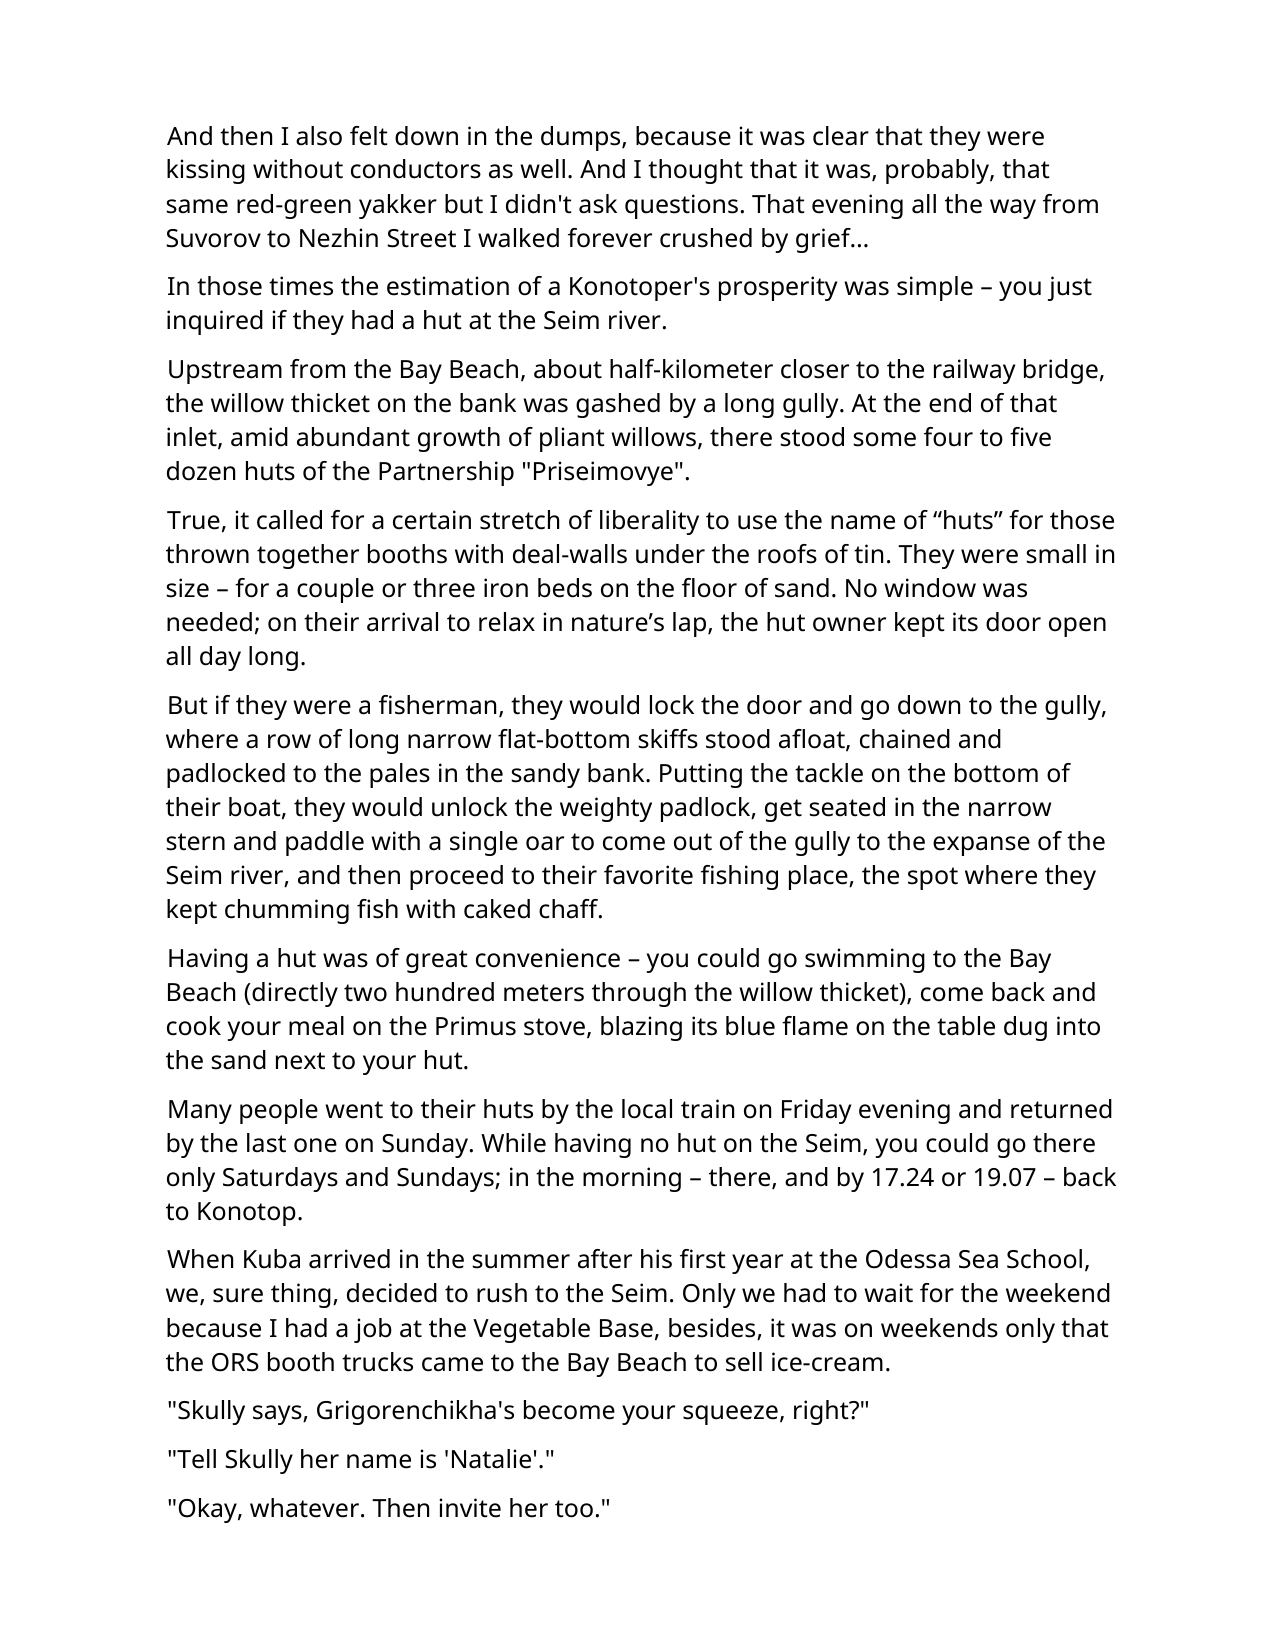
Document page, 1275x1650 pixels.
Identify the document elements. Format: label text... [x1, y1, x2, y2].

text Many people went to their huts by the local train on Friday evening and returned by the last one on Sunday. While having no hut on the Seim, you could go there only Saturdays and Sundays; in the morning – there, and by 17.24 or 19.07 – back to Konotop. [165, 1091, 1118, 1227]
text Having a hut was of great convenience – you could go swimming to the Bay Beach (directly two hundred meters through the willow thicket), come back and cook your meal on the Primus stove, blazing its blue flame on the table dug into the sand next to your hut. [165, 940, 1118, 1077]
text "Skully says, Grigorenchikha's become your squeeze, right?" [165, 1393, 1118, 1427]
text "Okay, whatever. Then invite her too." [165, 1490, 1118, 1524]
text True, it called for a certain stretch of liberality to use the name of “huts” for those thrown together booths with deal-walls under the roofs of tin. They were small in size – for a couple or three iron beds on the floor of sand. No window was needed; on their arrival to relax in nature’s lap, the hut owner kept its door open all day long. [165, 502, 1118, 673]
text When Kuba arrived in the summer after his first year at the Odessa Sea School, we, sure thing, decided to rush to the Seim. Only we had to wait for the weekend because I had a job at the Vegetable Base, besides, it was on weekends only that the ORS booth trucks came to the Bay Beach to sell ice-cream. [165, 1242, 1118, 1378]
text Upstream from the Bay Beach, about half-kilometer closer to the railway bridge, the willow thicket on the bank was gashed by a long gully. At the end of that inlet, amid abundant growth of pliant willows, there stood some four to five dozen huts of the Partnership "Priseimovye". [165, 352, 1118, 488]
text And then I also felt down in the dumps, because it was clear that they were kissing without conductors as well. And I thought that it was, probably, that same red-green yakker but I didn't ask questions. That evening all the way from Suvorov to Nezhin Street I walked forever crushed by grief… [165, 118, 1118, 254]
text "Tell Skully her name is 'Natalie'." [165, 1442, 1118, 1476]
text But if they were a fisherman, they would lock the door and go down to the gully, where a row of long narrow flat-bottom skiffs stood afloat, chained and padlocked to the pales in the sandy bank. Putting the tackle on the bottom of their boat, they would unlock the weighty padlock, get seated in the narrow stern and paddle with a single oar to come out of the gully to the expanse of the Seim river, and then proceed to their favorite fishing place, the spot where they kept chumming fish with caked chaff. [165, 687, 1118, 926]
text In those times the estimation of a Konotoper's prosperity was simple – you just inquired if they had a hut at the Seim river. [165, 269, 1118, 337]
